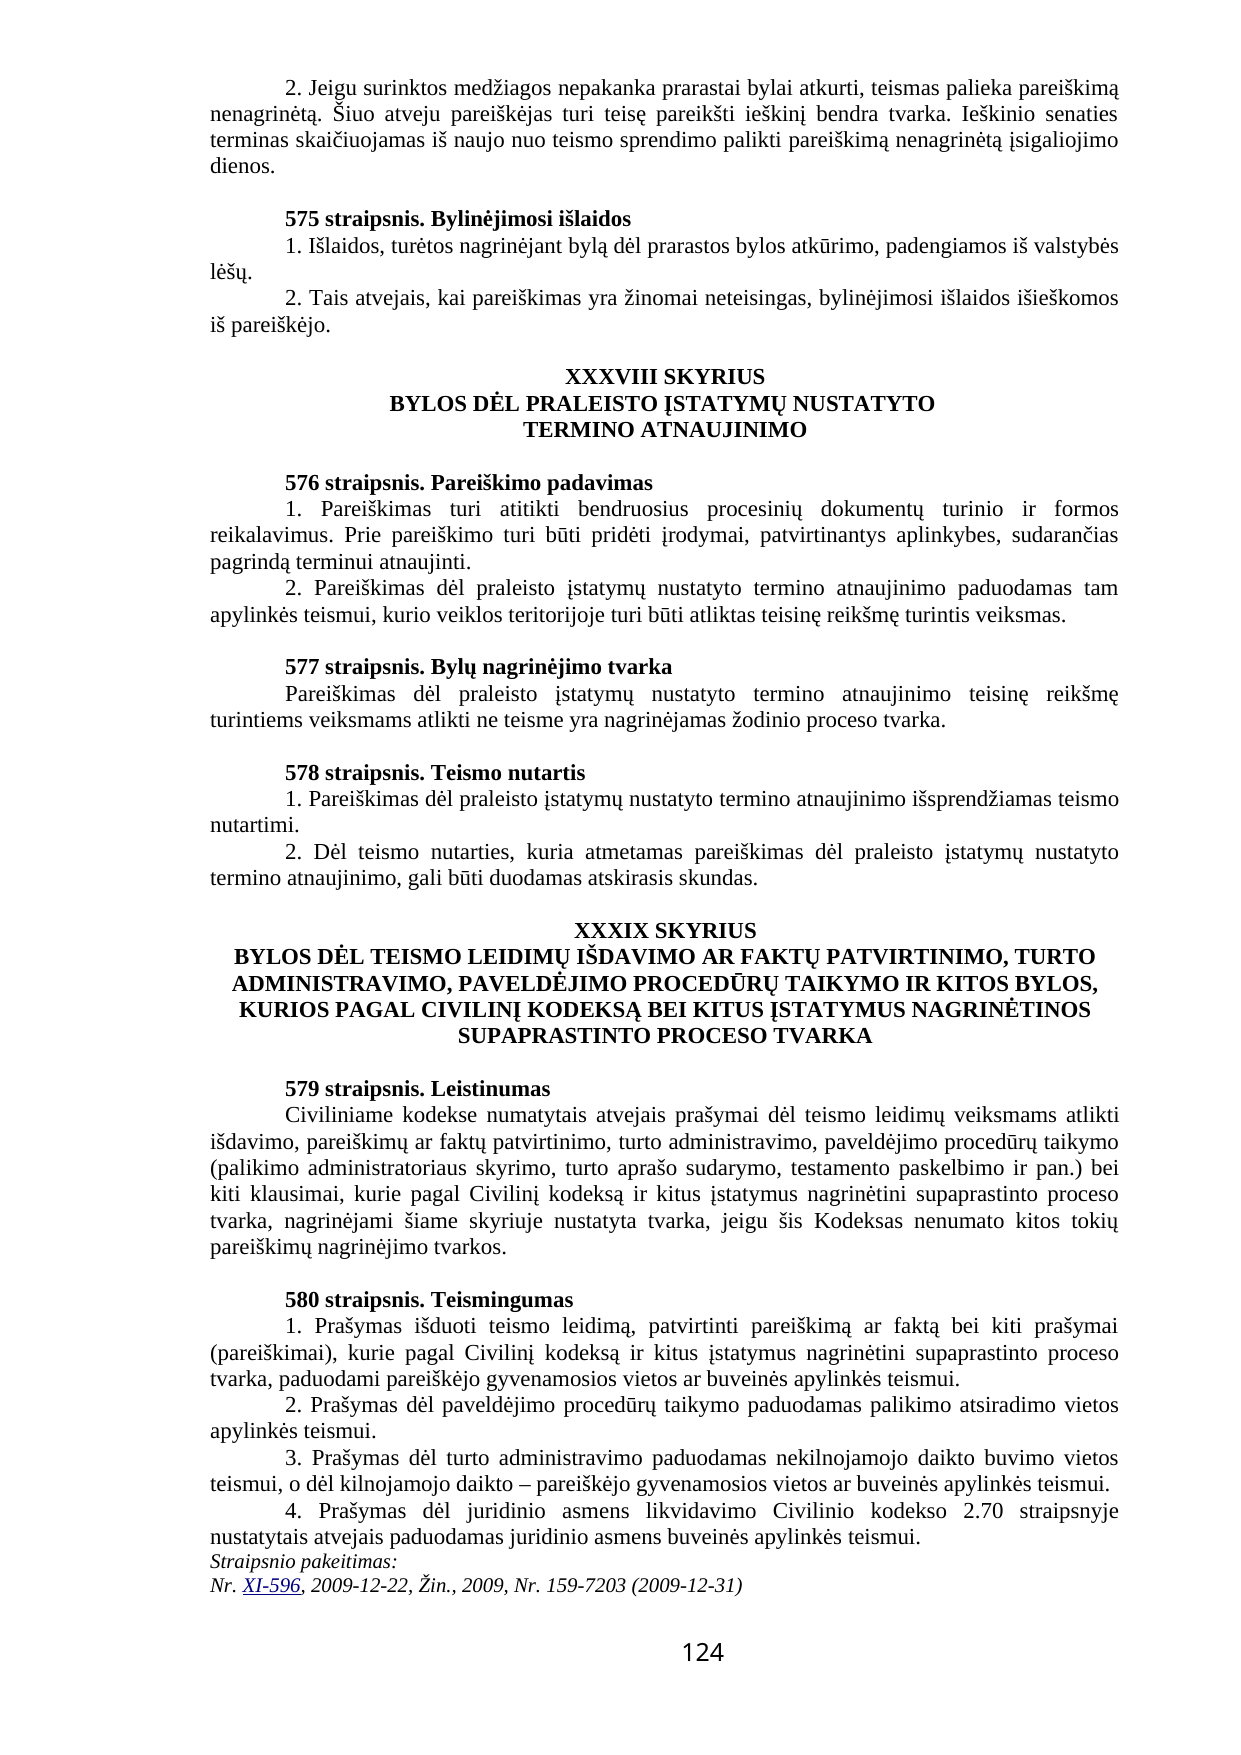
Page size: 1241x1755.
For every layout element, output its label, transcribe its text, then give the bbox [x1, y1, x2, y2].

text 3. Prašymas dėl turto administravimo paduodamas nekilnojamojo daikto buvimo vietos teismui, o dėl kilnojamojo daikto – pareiškėjo gyvenamosios vietos ar buveinės apylinkės teismui. [210, 1444, 1120, 1497]
text 1. Išlaidos, turėtos nagrinėjant bylą dėl prarastos bylos atkūrimo, padengiamos iš valstybės lėšų. [210, 232, 1120, 284]
text 576 straipsnis. Pareiškimo padavimas [210, 469, 1120, 495]
subtitle Bylos dėl praleisto ĮSTATYMų NUSTATYTO [210, 390, 1120, 416]
text 577 straipsnis. Bylų nagrinėjimo tvarka [210, 653, 1120, 680]
text 579 straipsnis. Leistinumas [210, 1075, 1120, 1101]
text 2. Jeigu surinktos medžiagos nepakanka prarastai bylai atkurti, teismas palieka pareiškimą nenagrinėtą. Šiuo atveju pareiškėjas turi teisę pareikšti ieškinį bendra tvarka. Ieškinio senaties terminas skaičiuojamas iš naujo nuo teismo sprendimo palikti pareiškimą nenagrinėtą įsigaliojimo dienos. [210, 73, 1120, 179]
subtitle termino atnaujinimo [210, 416, 1120, 442]
text 1. Pareiškimas dėl praleisto įstatymų nustatyto termino atnaujinimo išsprendžiamas teismo nutartimi. [210, 785, 1120, 838]
text Straipsnio pakeitimas: [210, 1549, 1120, 1573]
subtitle XXXIX SKYRIUS [210, 917, 1120, 943]
text 580 straipsnis. Teismingumas [210, 1286, 1120, 1312]
text 575 straipsnis. Bylinėjimosi išlaidos [210, 205, 1120, 232]
text Nr. XI-596, 2009-12-22, Žin., 2009, Nr. 159-7203 (2009-12-31) [210, 1573, 1120, 1597]
text BYLOS DĖL TEISMO LEIDIMŲ IŠDAVIMO AR FAKTŲ PATVIRTINIMO, TURTO ADMINISTRAVIMO, PAVELDĖJIMO PROCEDŪRŲ TAIKYMO IR KITOS BYLOS, KURIOS PAGAL CIVILINĮ KODEKSĄ BEI KITUS ĮSTATYMUS NAGRINĖTINOS SUPAPRASTINTO PROCESO TVARKA [210, 943, 1120, 1049]
subtitle XXXVIII skyrius [210, 363, 1120, 390]
text 4. Prašymas dėl juridinio asmens likvidavimo Civilinio kodekso 2.70 straipsnyje nustatytais atvejais paduodamas juridinio asmens buveinės apylinkės teismui. [210, 1497, 1120, 1549]
text 1. Pareiškimas turi atitikti bendruosius procesinių dokumentų turinio ir formos reikalavimus. Prie pareiškimo turi būti pridėti įrodymai, patvirtinantys aplinkybes, sudarančias pagrindą terminui atnaujinti. [210, 495, 1120, 574]
text 578 straipsnis. Teismo nutartis [210, 759, 1120, 785]
text 2. Tais atvejais, kai pareiškimas yra žinomai neteisingas, bylinėjimosi išlaidos išieškomos iš pareiškėjo. [210, 284, 1120, 337]
text 1. Prašymas išduoti teismo leidimą, patvirtinti pareiškimą ar faktą bei kiti prašymai (pareiškimai), kurie pagal Civilinį kodeksą ir kitus įstatymus nagrinėtini supaprastinto proceso tvarka, paduodami pareiškėjo gyvenamosios vietos ar buveinės apylinkės teismui. [210, 1312, 1120, 1391]
text 2. Pareiškimas dėl praleisto įstatymų nustatyto termino atnaujinimo paduodamas tam apylinkės teismui, kurio veiklos teritorijoje turi būti atliktas teisinę reikšmę turintis veiksmas. [210, 574, 1120, 627]
text Civiliniame kodekse numatytais atvejais prašymai dėl teismo leidimų veiksmams atlikti išdavimo, pareiškimų ar faktų patvirtinimo, turto administravimo, paveldėjimo procedūrų taikymo (palikimo administratoriaus skyrimo, turto aprašo sudarymo, testamento paskelbimo ir pan.) bei kiti klausimai, kurie pagal Civilinį kodeksą ir kitus įstatymus nagrinėtini supaprastinto proceso tvarka, nagrinėjami šiame skyriuje nustatyta tvarka, jeigu šis Kodeksas nenumato kitos tokių pareiškimų nagrinėjimo tvarkos. [210, 1101, 1120, 1259]
text 2. Dėl teismo nutarties, kuria atmetamas pareiškimas dėl praleisto įstatymų nustatyto termino atnaujinimo, gali būti duodamas atskirasis skundas. [210, 838, 1120, 891]
text Pareiškimas dėl praleisto įstatymų nustatyto termino atnaujinimo teisinę reikšmę turintiems veiksmams atlikti ne teisme yra nagrinėjamas žodinio proceso tvarka. [210, 680, 1120, 732]
text 2. Prašymas dėl paveldėjimo procedūrų taikymo paduodamas palikimo atsiradimo vietos apylinkės teismui. [210, 1391, 1120, 1444]
